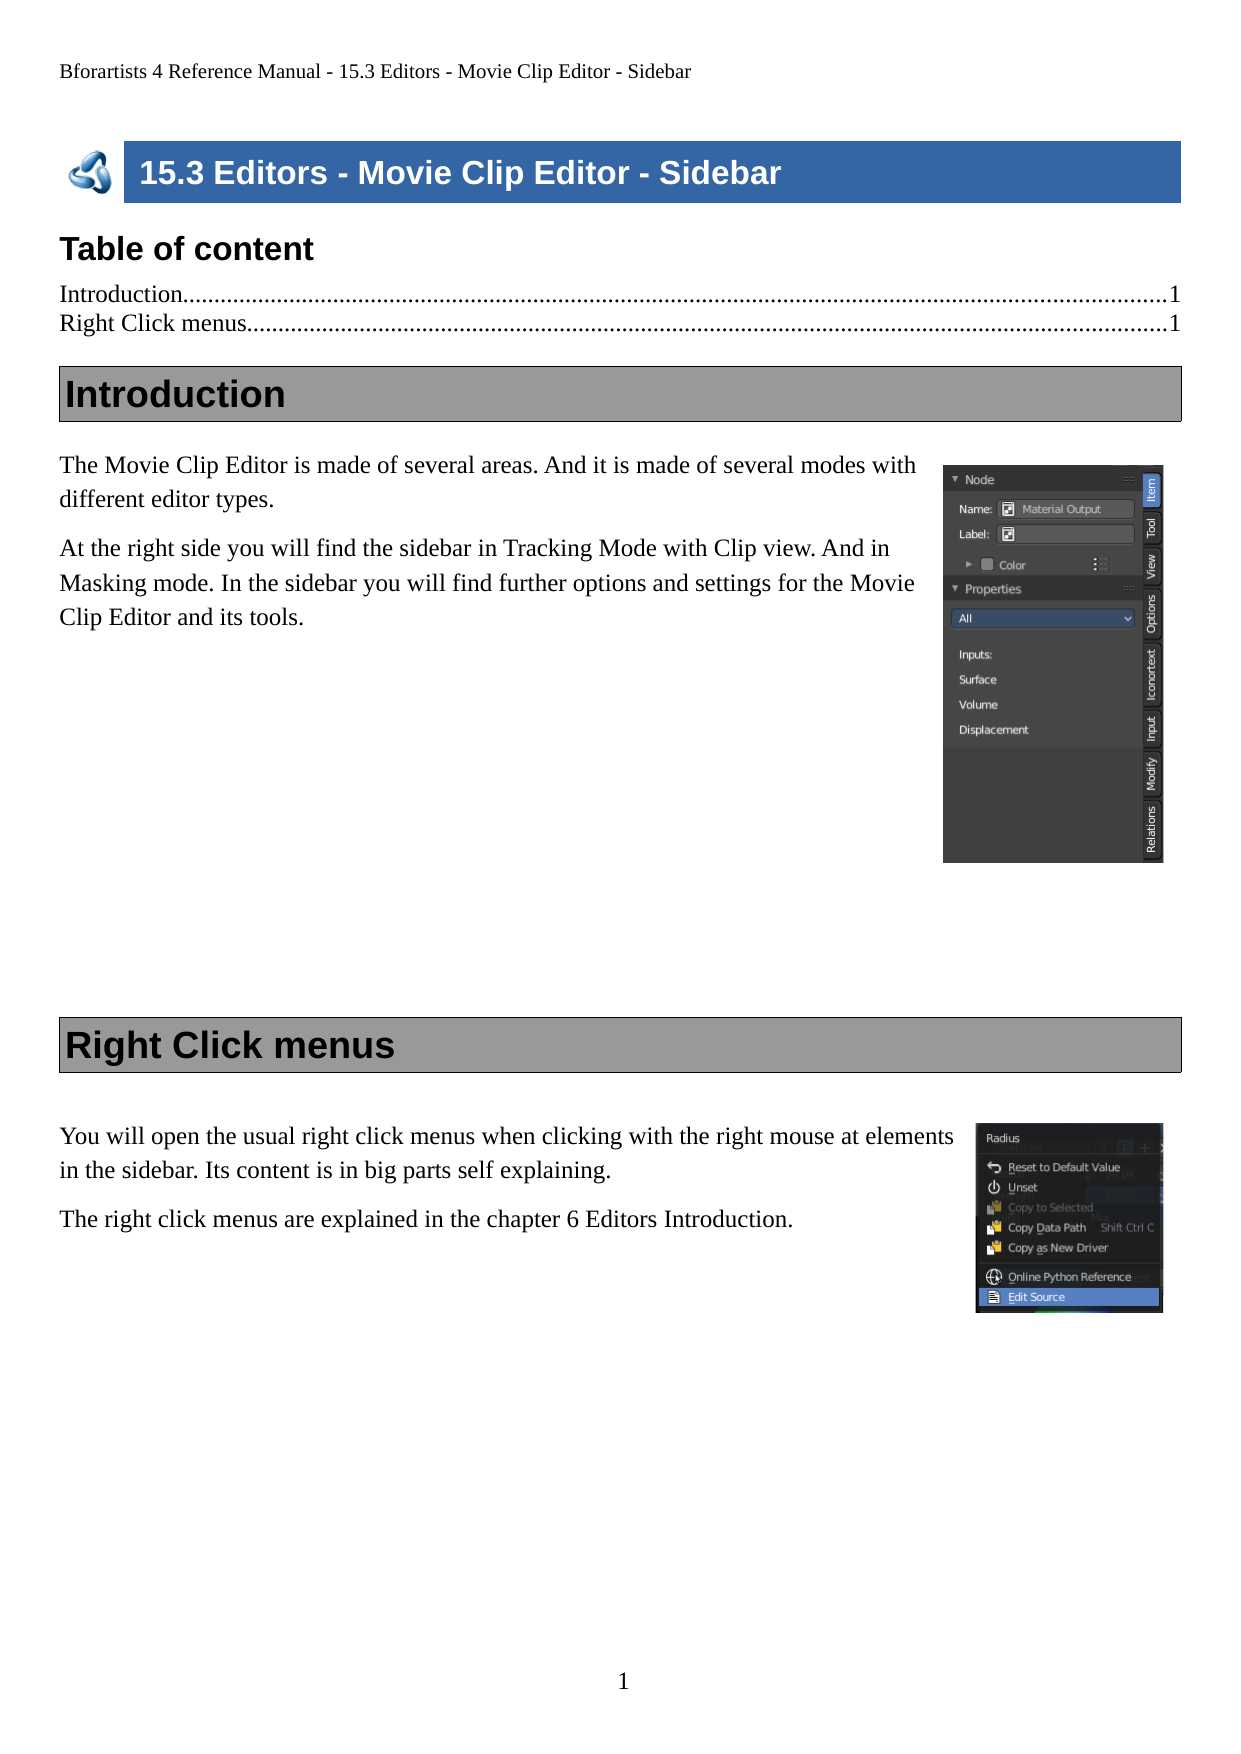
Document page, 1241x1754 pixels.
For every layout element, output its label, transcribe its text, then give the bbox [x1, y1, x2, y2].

table_header Introduction [60, 367, 1181, 421]
table_header 15.3 Editors - Movie Clip Editor - Sidebar [124, 141, 1181, 203]
text Introduction 1 [59, 279, 1181, 308]
text The Movie Clip Editor is made of several areas. And it is made of several modes with different editor types. [59, 450, 1181, 513]
text The right click menus are explained in the chapter 6 Editors Introduction. [59, 1204, 975, 1233]
picture [975, 1123, 1164, 1313]
picture [943, 465, 1164, 863]
picture [65, 147, 114, 197]
table_header [59, 141, 124, 203]
text At the right side you will find the sidebar in Tracking Mode with Clip view. And in Masking mode. In the sidebar you will find further options and settings for the Movie Clip Editor and its tools. [59, 533, 943, 631]
text You will open the usual right click menus when clicking with the right mouse at elements in the sidebar. Its content is in big parts self explaining. [59, 1121, 1181, 1184]
table_header Right Click menus [60, 1018, 1181, 1072]
text Right Click menus 1 [59, 308, 1181, 337]
subtitle Table of content [59, 228, 1181, 267]
